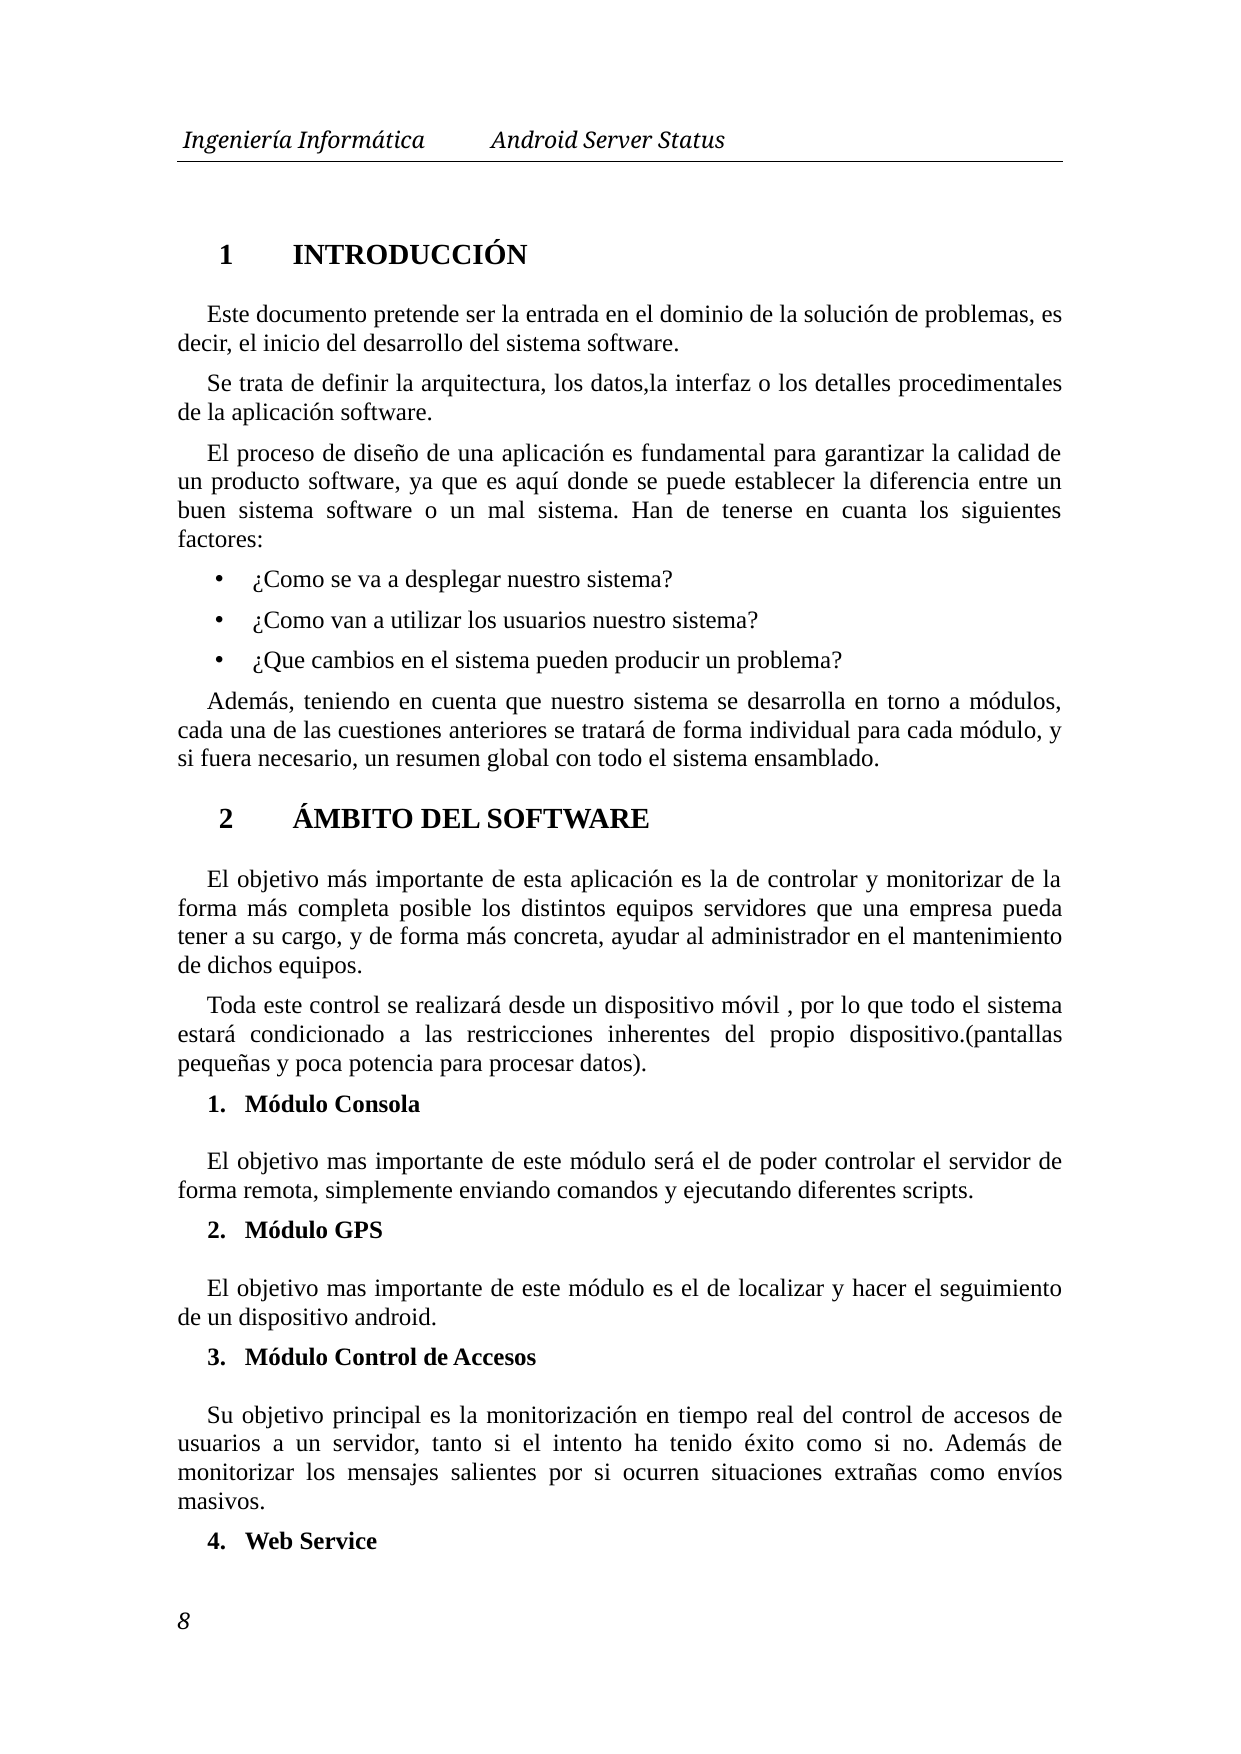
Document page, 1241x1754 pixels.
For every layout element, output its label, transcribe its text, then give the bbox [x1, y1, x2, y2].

text El objetivo mas importante de este módulo será el de poder controlar el servidor de forma remota, simplemente enviando comandos y ejecutando diferentes scripts. [177, 1146, 1063, 1204]
text El objetivo mas importante de este módulo es el de localizar y hacer el seguimiento de un dispositivo android. [177, 1273, 1063, 1330]
list Módulo Control de Accesos [207, 1342, 1063, 1371]
text El objetivo más importante de esta aplicación es la de controlar y monitorizar de la forma más completa posible los distintos equipos servidores que una empresa pueda tener a su cargo, y de forma más concreta, ayudar al administrador en el mantenimiento de dichos equipos. [177, 864, 1063, 979]
list ¿Como se va a desplegar nuestro sistema? [215, 564, 1063, 593]
list ¿Que cambios en el sistema pueden producir un problema? [215, 645, 1063, 674]
list Web Service [207, 1526, 1063, 1555]
text El proceso de diseño de una aplicación es fundamental para garantizar la calidad de un producto software, ya que es aquí donde se puede establecer la diferencia entre un buen sistema software o un mal sistema. Han de tenerse en cuanta los siguientes factores: [177, 438, 1063, 553]
text Su objetivo principal es la monitorización en tiempo real del control de accesos de usuarios a un servidor, tanto si el intento ha tenido éxito como si no. Además de monitorizar los mensajes salientes por si ocurren situaciones extrañas como envíos masivos. [177, 1400, 1063, 1515]
text Este documento pretende ser la entrada en el dominio de la solución de problemas, es decir, el inicio del desarrollo del sistema software. [177, 299, 1063, 357]
text Se trata de definir la arquitectura, los datos,la interfaz o los detalles procedimentales de la aplicación software. [177, 368, 1063, 426]
subtitle Introducción [218, 237, 1063, 270]
text Además, teniendo en cuenta que nuestro sistema se desarrolla en torno a módulos, cada una de las cuestiones anteriores se tratará de forma individual para cada módulo, y si fuera necesario, un resumen global con todo el sistema ensamblado. [177, 686, 1063, 772]
subtitle Ámbito del software [218, 802, 1063, 835]
list ¿Como van a utilizar los usuarios nuestro sistema? [215, 605, 1063, 634]
list Módulo Consola [207, 1089, 1063, 1117]
text Toda este control se realizará desde un dispositivo móvil , por lo que todo el sistema estará condicionado a las restricciones inherentes del propio dispositivo.(pantallas pequeñas y poca potencia para procesar datos). [177, 991, 1063, 1077]
list Módulo GPS [207, 1215, 1063, 1244]
